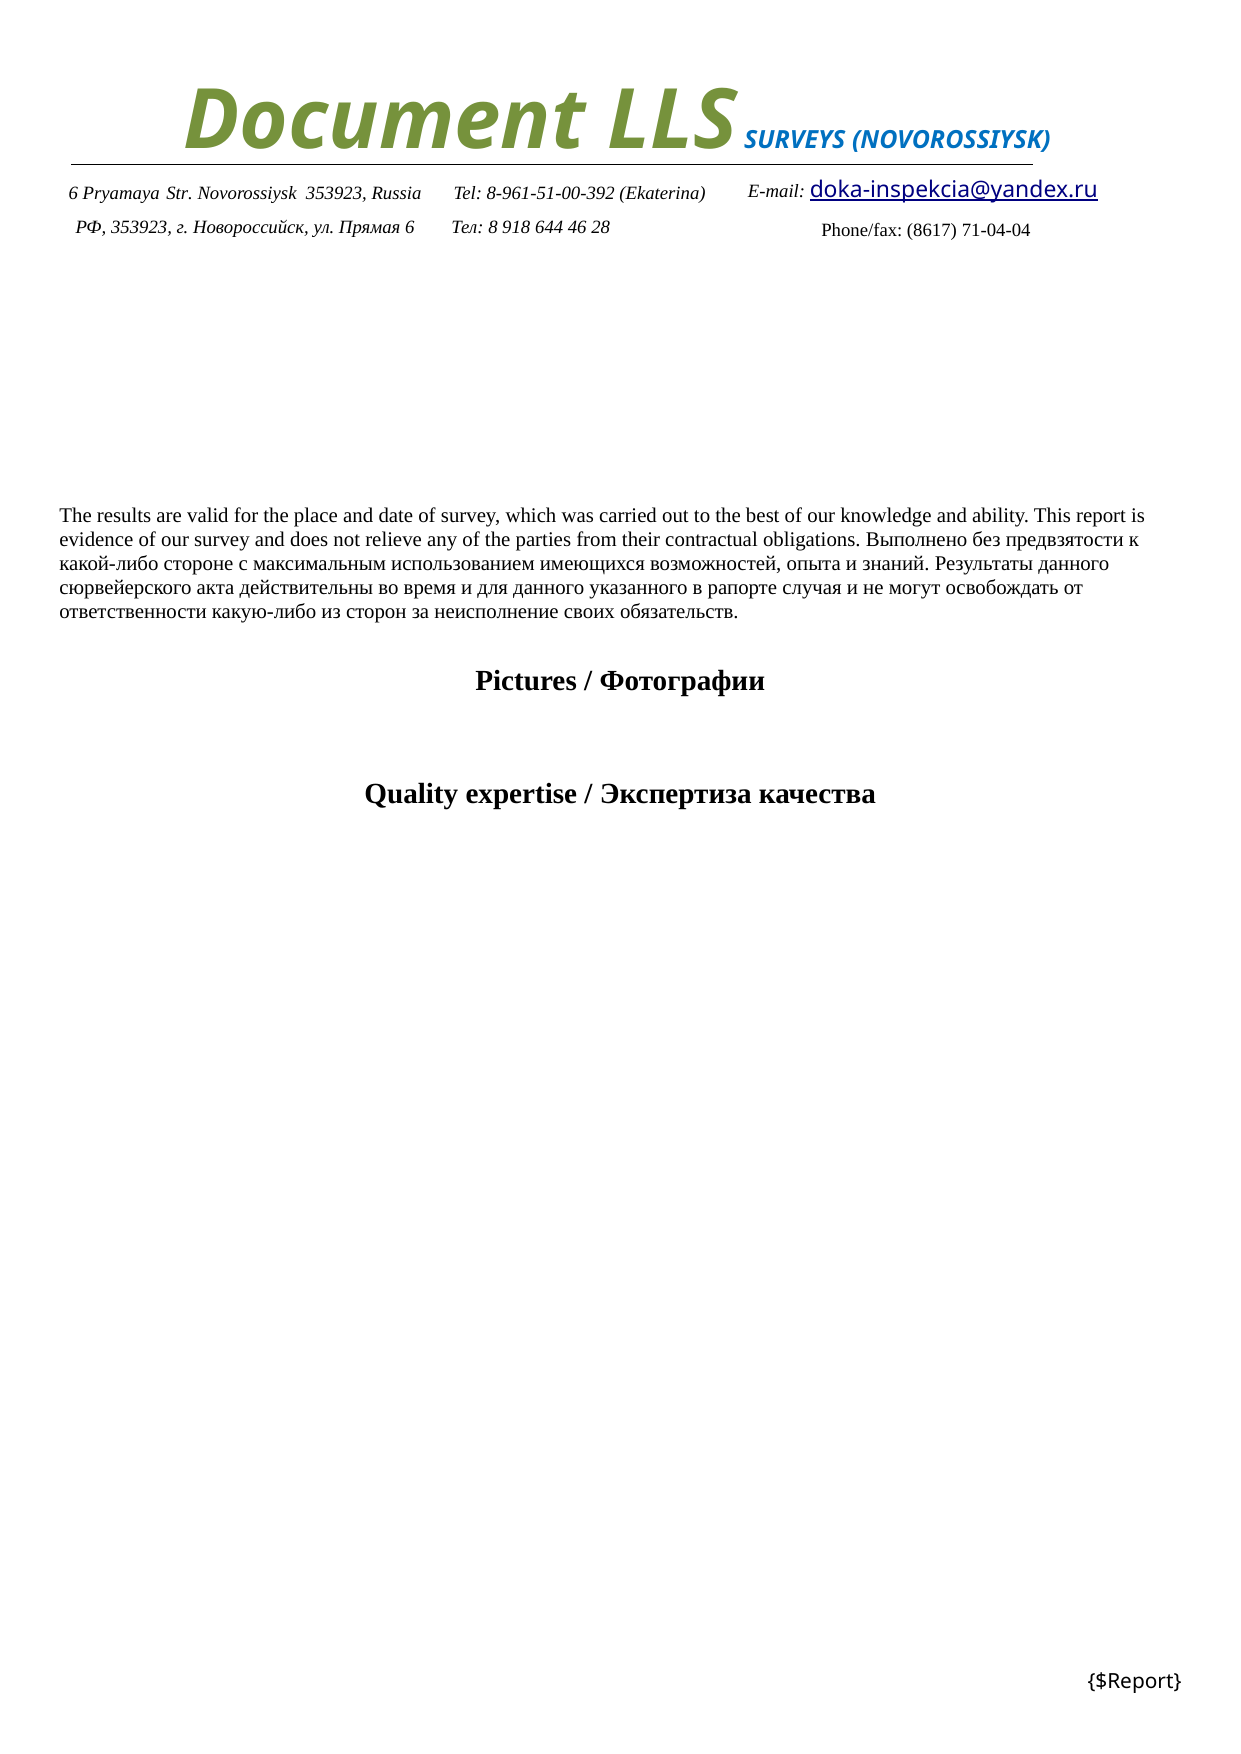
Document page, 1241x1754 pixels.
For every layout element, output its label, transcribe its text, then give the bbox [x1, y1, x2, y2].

table_cell [59, 696, 620, 730]
table_cell [620, 696, 1181, 730]
table_header Pictures / Фотографии [59, 663, 1181, 696]
table_cell [620, 815, 1181, 861]
table_header The results are valid for the place and date of survey, which was carried out to the best of our knowledge and ability. This report is evidence of our survey and does not relieve any of the parties from their contractual obligations. Выполнено без предвзятости к какой-либо стороне с максимальным использованием имеющихся возможностей, опыта и знаний. Результаты данного сюрвейерского акта действительны во время и для данного указанного в рапорте случая и не могут освобождать от ответственности какую-либо из сторон за неисполнение своих обязательств. [59, 503, 1181, 623]
table_cell [59, 815, 620, 861]
table_header Quality expertise / Экспертиза качества [59, 770, 1181, 815]
